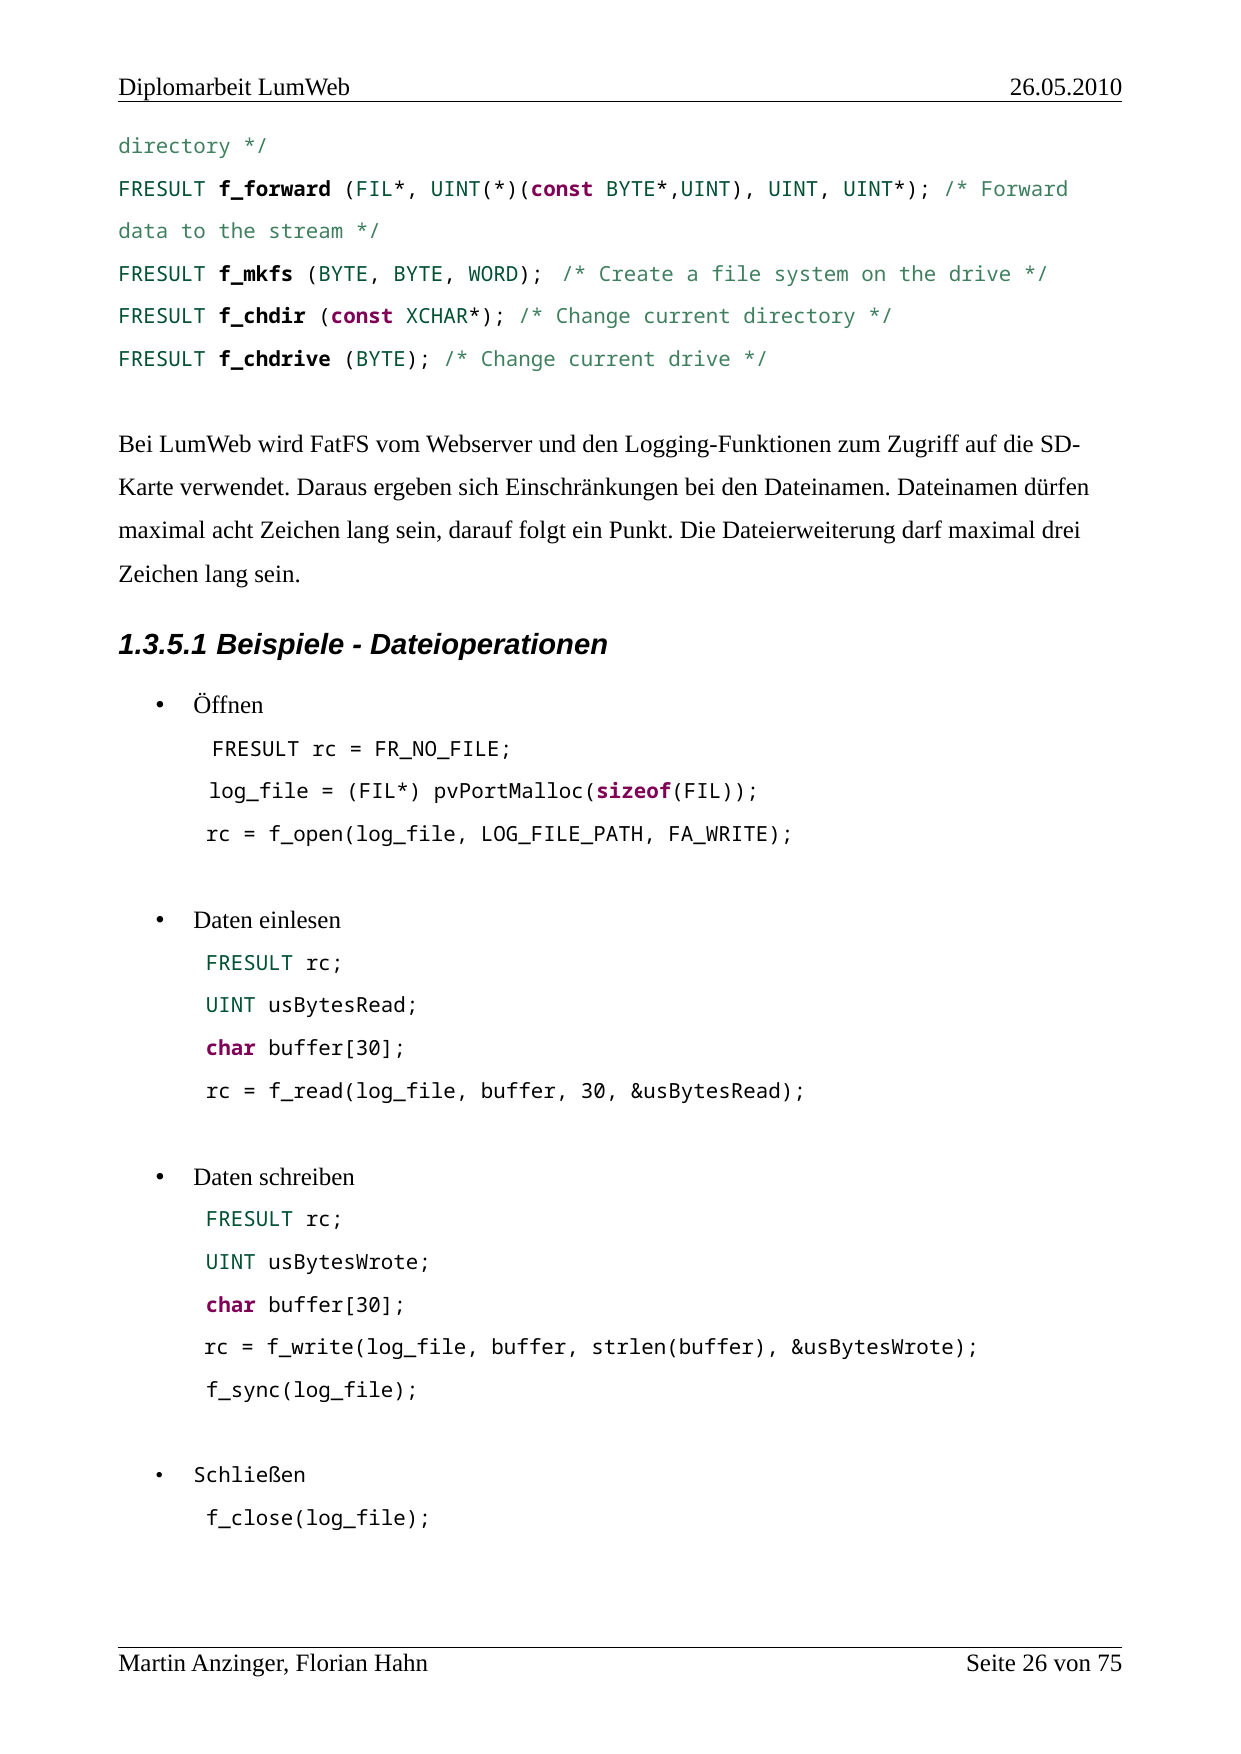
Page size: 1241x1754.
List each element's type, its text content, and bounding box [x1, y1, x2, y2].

list Daten schreiben FRESULT rc; UINT usBytesWrote; char buffer[30]; rc = f_write(log_file, buffer, strlen(buffer), &usBytesWrote); f_sync(log_file); [156, 1162, 1122, 1403]
list Schließen f_close(log_file); [156, 1460, 1122, 1574]
list Daten einlesen FRESULT rc; UINT usBytesRead; char buffer[30]; rc = f_read(log_file, buffer, 30, &usBytesRead); [156, 905, 1122, 1147]
list Öffnen FRESULT rc = FR_NO_FILE; log_file = (FIL*) pvPortMalloc(sizeof(FIL)); rc = f_open(log_file, LOG_FILE_PATH, FA_WRITE); [156, 690, 1122, 891]
text FRESULT f_chdir (const XCHAR*); /* Change current directory */ [118, 302, 1122, 330]
text FRESULT f_chdrive (BYTE); /* Change current drive */ [118, 344, 1122, 373]
text FRESULT f_mkfs (BYTE, BYTE, WORD); /* Create a file system on the drive */ [118, 259, 1122, 287]
text Bei LumWeb wird FatFS vom Webserver und den Logging-Funktionen zum Zugriff auf die SD-Karte verwendet. Daraus ergeben sich Einschränkungen bei den Dateinamen. Dateinamen dürfen maximal acht Zeichen lang sein, darauf folgt ein Punkt. Die Dateierweiterung darf maximal drei Zeichen lang sein. [118, 429, 1122, 587]
text FRESULT f_forward (FIL*, UINT(*)(const BYTE*,UINT), UINT, UINT*); /* Forward data to the stream */ [118, 174, 1122, 245]
text directory */ [118, 131, 1122, 159]
subtitle Beispiele - Dateioperationen [118, 627, 1122, 660]
